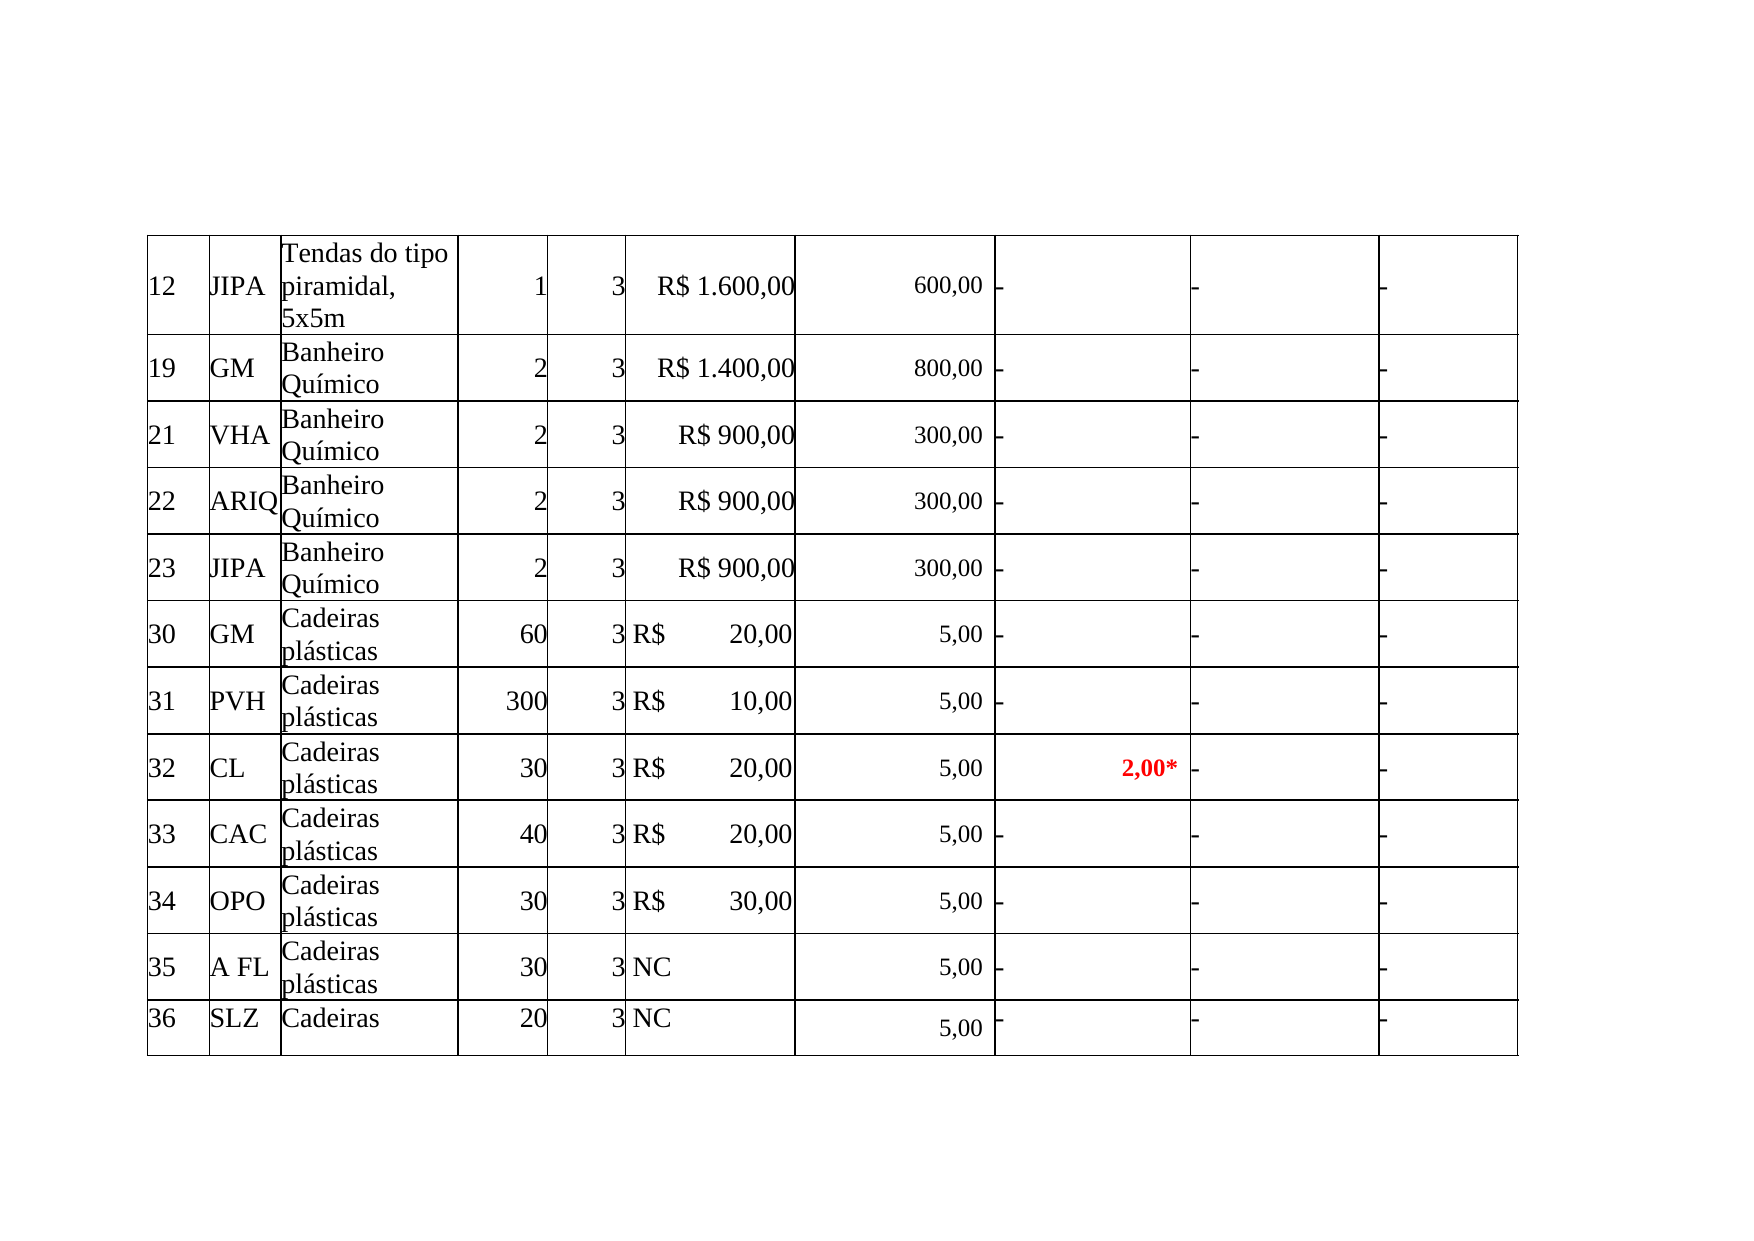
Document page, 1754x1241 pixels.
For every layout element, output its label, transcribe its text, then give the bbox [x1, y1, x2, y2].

table_cell 2 [459, 535, 547, 600]
table_cell 300,00 [796, 402, 994, 467]
table_cell - [996, 335, 1190, 400]
table_cell 3 [548, 735, 625, 799]
table_cell - [1191, 402, 1378, 467]
table_cell 600,00 [796, 236, 994, 333]
table_cell - [1191, 335, 1378, 400]
table_cell 3 [548, 535, 625, 600]
table_cell 12 [148, 236, 209, 333]
table_cell 300 [459, 668, 547, 733]
table_cell 800,00 [796, 335, 994, 400]
table_cell - [996, 868, 1190, 932]
table_cell - [1191, 468, 1378, 533]
table_cell Cadeiras plásticas [282, 934, 457, 999]
table_cell 30 [459, 735, 547, 799]
table_cell 1 [459, 236, 547, 333]
table_cell 30 [459, 868, 547, 932]
table_cell R$ 1.600,00 [626, 236, 794, 333]
table_cell R$ 10,00 [626, 668, 794, 733]
table_cell - [1191, 868, 1378, 932]
table_cell 2 [459, 335, 547, 400]
table_cell OPO [210, 868, 280, 932]
table_cell 3 [548, 868, 625, 932]
table_cell 5,00 [796, 1001, 994, 1054]
table_cell 32 [148, 735, 209, 799]
table_cell - [996, 468, 1190, 533]
table_cell - [996, 535, 1190, 600]
table_cell Banheiro Químico [282, 335, 457, 400]
table_cell - [1380, 934, 1517, 999]
table_cell 36 [148, 1001, 209, 1054]
table_cell Tendas do tipo piramidal, 5x5m [282, 236, 457, 333]
table_cell 3 [548, 601, 625, 666]
table_cell 2,00* [996, 735, 1190, 799]
table_cell - [1191, 236, 1378, 333]
table_cell 33 [148, 801, 209, 866]
table_cell Cadeiras plásticas [282, 868, 457, 932]
table_cell - [1380, 468, 1517, 533]
table_cell - [1380, 236, 1517, 333]
table_cell - [996, 402, 1190, 467]
table_cell - [1380, 535, 1517, 600]
table_cell 19 [148, 335, 209, 400]
table_cell 3 [548, 468, 625, 533]
table_cell Banheiro Químico [282, 535, 457, 600]
table_cell 5,00 [796, 601, 994, 666]
table_cell 5,00 [796, 801, 994, 866]
table_cell R$ 30,00 [626, 868, 794, 932]
table_cell - [1191, 535, 1378, 600]
table_cell 3 [548, 934, 625, 999]
table_cell - [996, 601, 1190, 666]
table_cell R$ 1.400,00 [626, 335, 794, 400]
table_cell 5,00 [796, 934, 994, 999]
table_cell 5,00 [796, 668, 994, 733]
table_cell 34 [148, 868, 209, 932]
table_cell 5,00 [796, 735, 994, 799]
table_cell 300,00 [796, 468, 994, 533]
table_cell R$ 900,00 [626, 535, 794, 600]
table_cell 30 [459, 934, 547, 999]
table_cell 40 [459, 801, 547, 866]
table_cell - [1191, 601, 1378, 666]
table_cell GM [210, 335, 280, 400]
table_cell 300,00 [796, 535, 994, 600]
table_cell 3 [548, 801, 625, 866]
table_cell VHA [210, 402, 280, 467]
table_cell 2 [459, 468, 547, 533]
table_cell - [996, 236, 1190, 333]
table_cell - [996, 934, 1190, 999]
table_cell - [1380, 1001, 1517, 1054]
table_cell - [1380, 601, 1517, 666]
table_cell 22 [148, 468, 209, 533]
table_cell - [996, 668, 1190, 733]
table_cell - [996, 1001, 1190, 1054]
table_cell 3 [548, 402, 625, 467]
table_cell 5,00 [796, 868, 994, 932]
table_cell 60 [459, 601, 547, 666]
table_cell - [1191, 801, 1378, 866]
table_cell SLZ [210, 1001, 280, 1054]
table_cell Banheiro Químico [282, 468, 457, 533]
table_cell - [1380, 735, 1517, 799]
table_cell 31 [148, 668, 209, 733]
table_cell - [1191, 668, 1378, 733]
table_cell 3 [548, 335, 625, 400]
table_cell CAC [210, 801, 280, 866]
table_cell JIPA [210, 535, 280, 600]
table_cell Cadeiras plásticas [282, 668, 457, 733]
table_cell CL [210, 735, 280, 799]
table_cell - [1191, 735, 1378, 799]
table_cell Banheiro Químico [282, 402, 457, 467]
table_cell 20 [459, 1001, 547, 1054]
table_cell - [996, 801, 1190, 866]
table_cell - [1380, 335, 1517, 400]
table_cell 3 [548, 1001, 625, 1054]
table_cell - [1191, 1001, 1378, 1054]
table_cell 30 [148, 601, 209, 666]
table_cell 2 [459, 402, 547, 467]
table_cell - [1191, 934, 1378, 999]
table_cell NC [626, 934, 794, 999]
table_cell R$ 900,00 [626, 468, 794, 533]
table_cell Cadeiras plásticas [282, 601, 457, 666]
table_cell R$ 20,00 [626, 801, 794, 866]
table_cell A FL [210, 934, 280, 999]
table_cell PVH [210, 668, 280, 733]
table_cell 3 [548, 668, 625, 733]
table_cell 21 [148, 402, 209, 467]
table_cell R$ 20,00 [626, 601, 794, 666]
table_cell 23 [148, 535, 209, 600]
table_cell - [1380, 801, 1517, 866]
table_cell GM [210, 601, 280, 666]
table_cell R$ 900,00 [626, 402, 794, 467]
table_cell JIPA [210, 236, 280, 333]
table_cell Cadeiras [282, 1001, 457, 1054]
table_cell NC [626, 1001, 794, 1054]
table_cell Cadeiras plásticas [282, 735, 457, 799]
table_cell R$ 20,00 [626, 735, 794, 799]
table_cell - [1380, 868, 1517, 932]
table_cell 35 [148, 934, 209, 999]
table_cell - [1380, 668, 1517, 733]
table_cell ARIQ [210, 468, 280, 533]
table_cell Cadeiras plásticas [282, 801, 457, 866]
table_cell - [1380, 402, 1517, 467]
table_cell 3 [548, 236, 625, 333]
